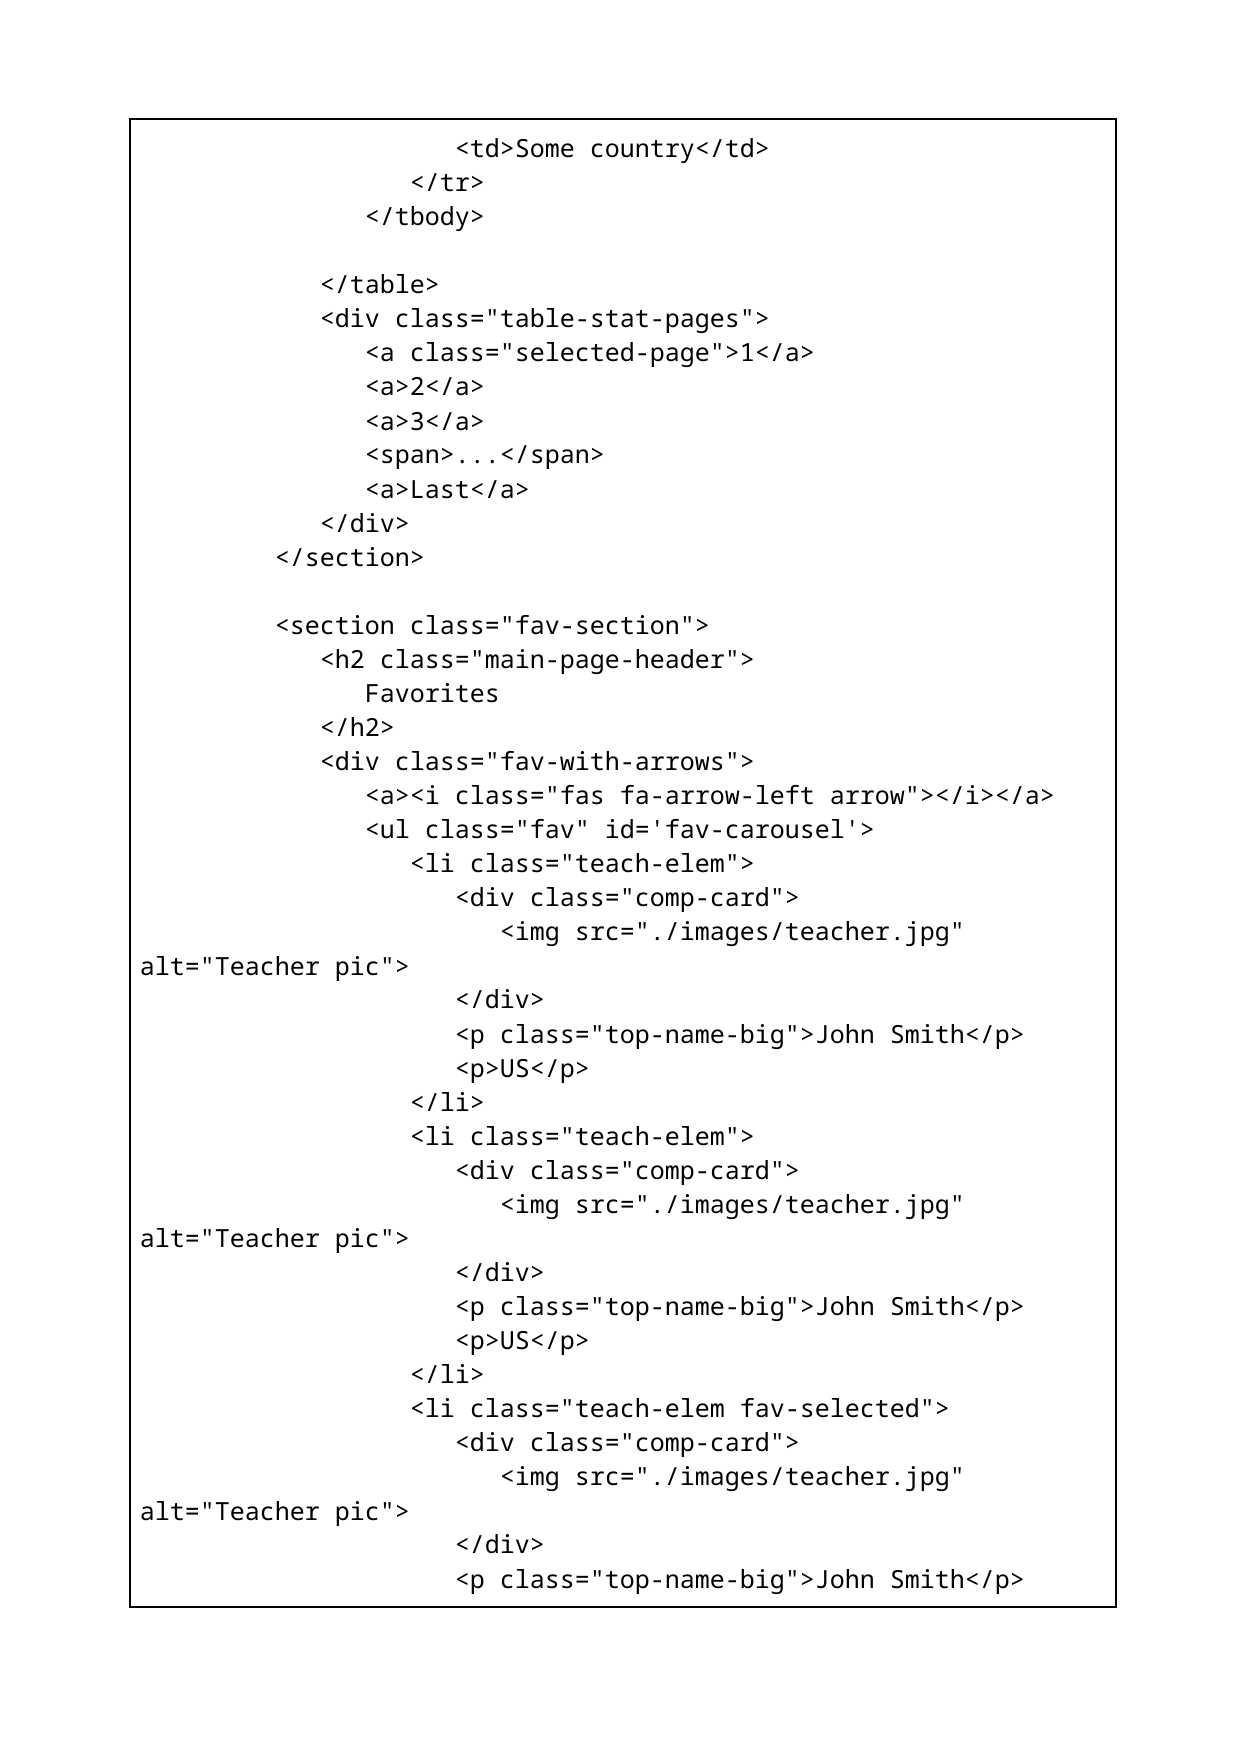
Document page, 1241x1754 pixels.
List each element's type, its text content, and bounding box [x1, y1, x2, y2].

table_cell <td>Some country</td> </tr> </tbody> </table> <div class="table-stat-pages"> <a class="selected-page">1</a> <a>2</a> <a>3</a> <span>...</span> <a>Last</a> </div> </section> <section class="fav-section"> <h2 class="main-page-header"> Favorites </h2> <div class="fav-with-arrows"> <a><i class="fas fa-arrow-left arrow"></i></a> <ul class="fav" id='fav-carousel'> <li class="teach-elem"> <div class="comp-card"> <img src="./images/teacher.jpg" alt="Teacher pic"> </div> <p class="top-name-big">John Smith</p> <p>US</p> </li> <li class="teach-elem"> <div class="comp-card"> <img src="./images/teacher.jpg" alt="Teacher pic"> </div> <p class="top-name-big">John Smith</p> <p>US</p> </li> <li class="teach-elem fav-selected"> <div class="comp-card"> <img src="./images/teacher.jpg" alt="Teacher pic"> </div> <p class="top-name-big">John Smith</p> [131, 120, 1115, 1606]
